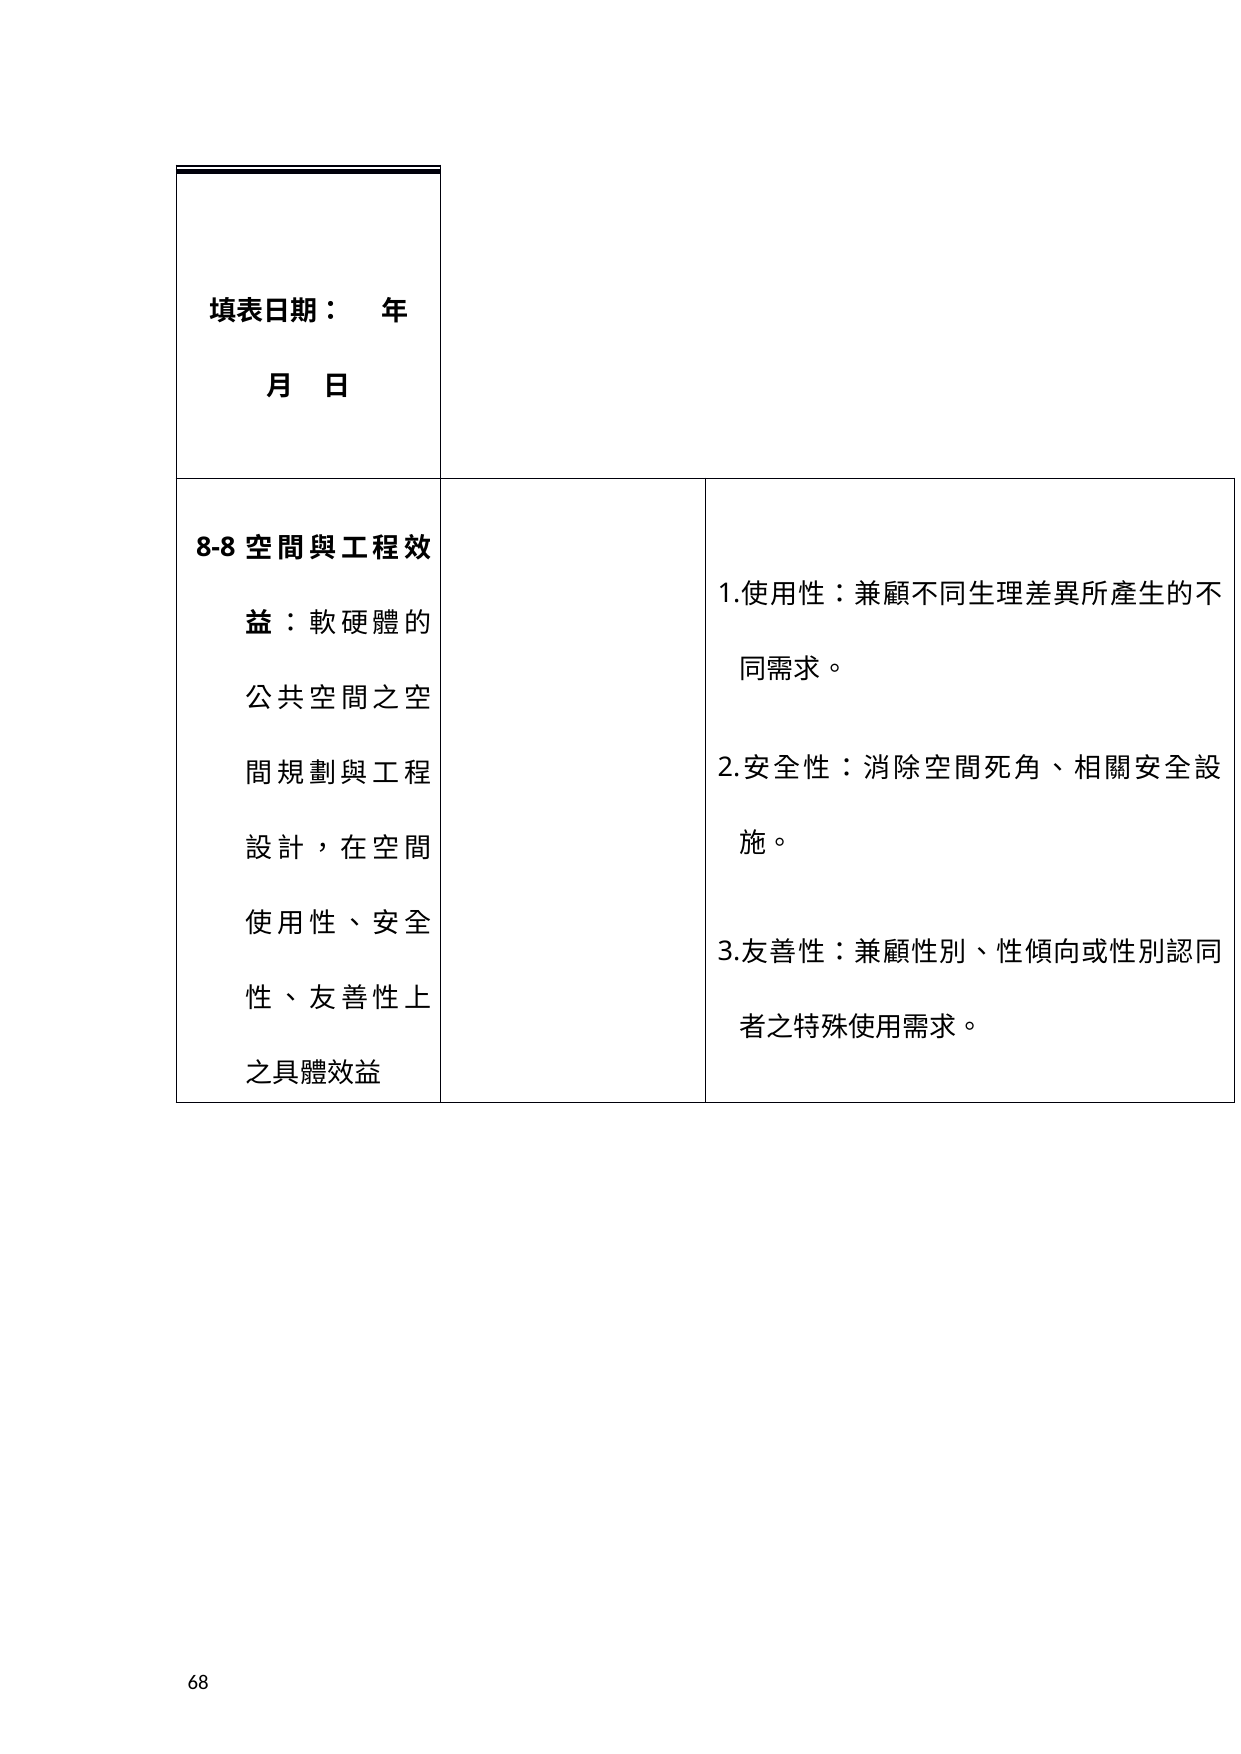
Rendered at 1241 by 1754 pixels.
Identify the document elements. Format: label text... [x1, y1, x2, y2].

table_cell [441, 479, 705, 1102]
table_cell 8-8空間與工程效益：軟硬體的公共空間之空間規劃與工程設計，在空間使用性、安全性、友善性上之具體效益 [177, 479, 440, 1102]
table_cell 1.使用性：兼顧不同生理差異所產生的不同需求。 2.安全性：消除空間死角、相關安全設施。 3.友善性：兼顧性別、性傾向或性別認同者之特殊使用需求。 [706, 479, 1234, 1102]
table_header 填表日期： 年 月 日 [177, 174, 440, 477]
